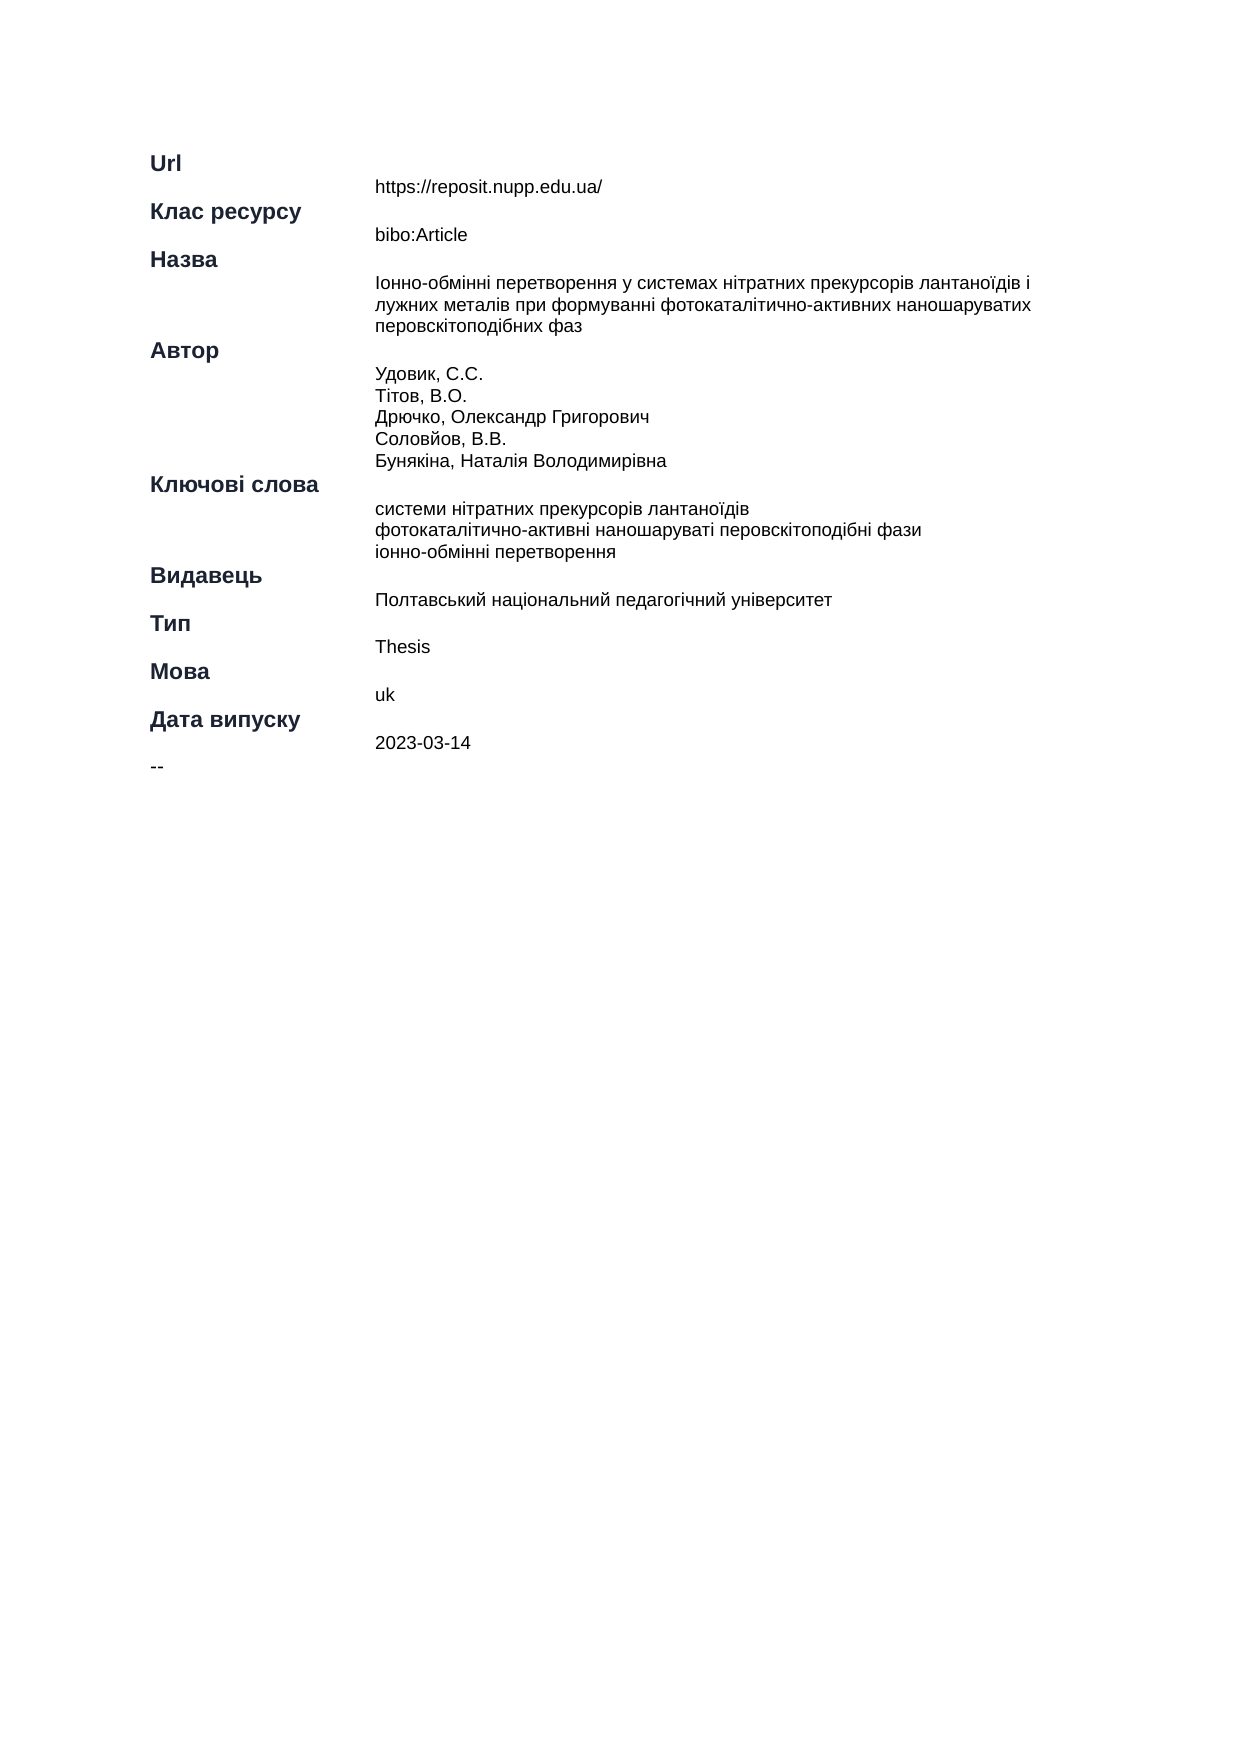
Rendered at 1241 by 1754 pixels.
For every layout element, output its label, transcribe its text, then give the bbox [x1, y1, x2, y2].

text Мова [150, 658, 1090, 684]
text -- [150, 754, 1090, 778]
text фотокаталітично-активні наношаруваті перовскітоподібні фази [375, 519, 1090, 541]
text uk [375, 684, 1090, 706]
text Ключові слова [150, 471, 1090, 497]
text іонно-обмінні перетворення [375, 541, 1090, 562]
text 2023-03-14 [375, 732, 1090, 754]
text Бунякіна, Наталія Володимирівна [375, 449, 1090, 471]
text Назва [150, 246, 1090, 272]
text Клас ресурсу [150, 198, 1090, 224]
text Тип [150, 610, 1090, 636]
text Url [150, 150, 1090, 176]
text bibo:Article [375, 224, 1090, 246]
text Дрючко, Олександр Григорович [375, 406, 1090, 428]
text Полтавський національний педагогічний університет [375, 588, 1090, 610]
text Thesis [375, 636, 1090, 658]
text Видавець [150, 562, 1090, 588]
text Удовик, С.С. [375, 363, 1090, 385]
text https://reposit.nupp.edu.ua/ [375, 176, 1090, 198]
text Автор [150, 337, 1090, 363]
text Тітов, В.О. [375, 385, 1090, 406]
text Дата випуску [150, 706, 1090, 732]
text Іонно-обмінні перетворення у системах нітратних прекурсорів лантаноїдів і лужних металів при формуванні фотокаталітично-активних наношаруватих перовскітоподібних фаз [375, 272, 1090, 337]
text системи нітратних прекурсорів лантаноїдів [375, 497, 1090, 519]
text Соловйов, В.В. [375, 428, 1090, 449]
